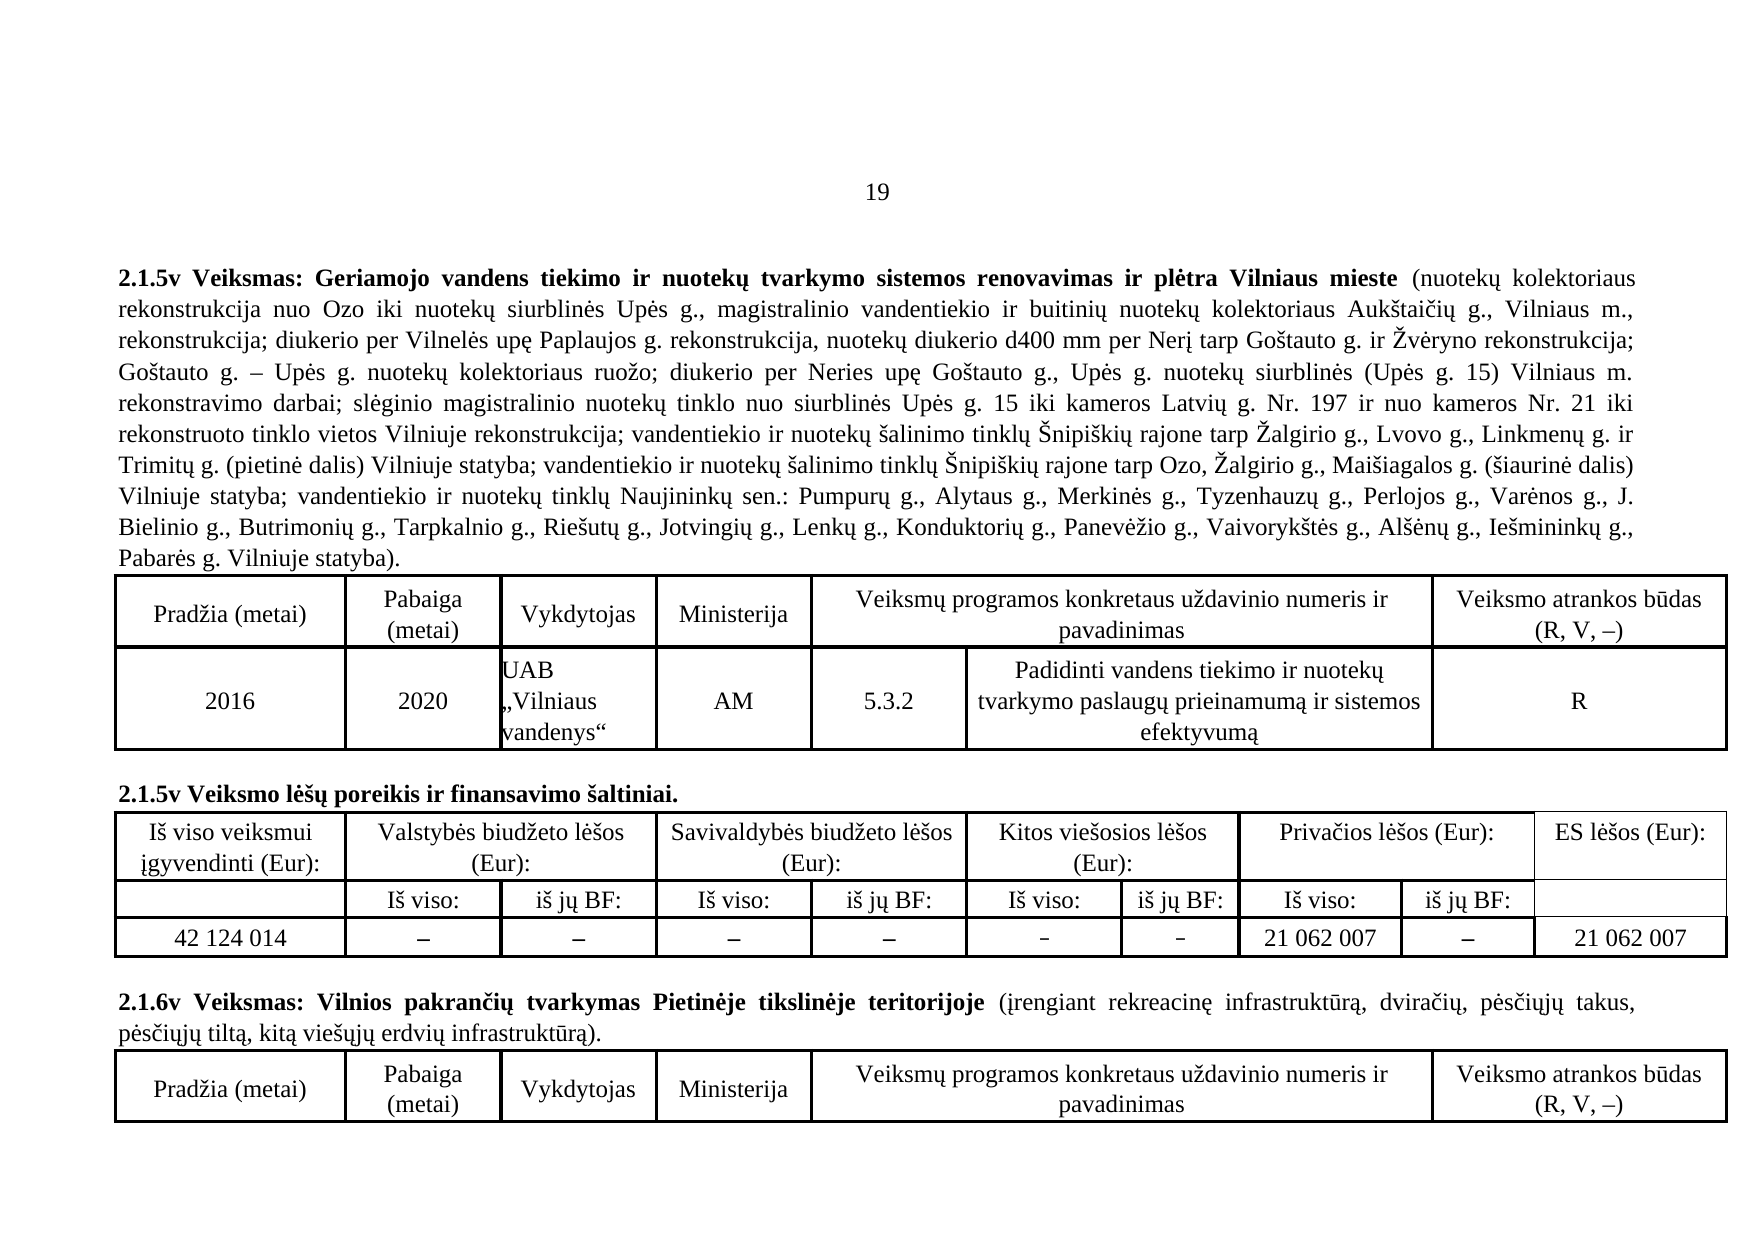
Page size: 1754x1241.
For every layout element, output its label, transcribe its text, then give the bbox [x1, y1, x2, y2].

table_cell [117, 882, 344, 916]
table_header Veiksmų programos konkretaus uždavinio numeris ir pavadinimas [813, 577, 1431, 645]
table_cell 42 124 014 [117, 919, 344, 955]
table_cell Iš viso: [1241, 882, 1400, 916]
table_cell Padidinti vandens tiekimo ir nuotekų tvarkymo paslaugų prieinamumą ir sistemos efektyvumą [968, 649, 1431, 748]
table_cell AM [658, 649, 810, 748]
table_header Ministerija [658, 577, 810, 645]
table_cell UAB „Vilniaus vandenys“ [503, 649, 655, 748]
table_cell Iš viso: [347, 882, 499, 916]
table_header Veiksmo atrankos būdas (R, V, –) [1434, 577, 1725, 645]
table_cell – [503, 919, 655, 955]
table_cell 2020 [347, 649, 499, 748]
table_cell iš jų BF: [1403, 882, 1534, 916]
table_header Veiksmų programos konkretaus uždavinio numeris ir pavadinimas [813, 1052, 1431, 1120]
table_cell [1535, 880, 1726, 916]
table_header Pabaiga (metai) [347, 577, 499, 645]
table_header Valstybės biudžeto lėšos (Eur): [347, 814, 655, 878]
table_cell iš jų BF: [813, 882, 965, 916]
table_header Iš viso veiksmui įgyvendinti (Eur): [117, 814, 344, 878]
text 2.1.5v Veiksmas: Geriamojo vandens tiekimo ir nuotekų tvarkymo sistemos renovavimas ir plėtra Vilniaus mieste (nuotekų kolektoriaus rekonstrukcija nuo Ozo iki nuotekų siurblinės Upės g., magistralinio vandentiekio ir buitinių nuotekų kolektoriaus Aukštaičių g., Vilniaus m., rekonstrukcija; diukerio per Vilnelės upę Paplaujos g. rekonstrukcija, nuotekų diukerio d400 mm per Nerį tarp Goštauto g. ir Žvėryno rekonstrukcija; Goštauto g. – Upės g. nuotekų kolektoriaus ruožo; diukerio per Neries upę Goštauto g., Upės g. nuotekų siurblinės (Upės g. 15) Vilniaus m. rekonstravimo darbai; slėginio magistralinio nuotekų tinklo nuo siurblinės Upės g. 15 iki kameros Latvių g. Nr. 197 ir nuo kameros Nr. 21 iki rekonstruoto tinklo vietos Vilniuje rekonstrukcija; vandentiekio ir nuotekų šalinimo tinklų Šnipiškių rajone tarp Žalgirio g., Lvovo g., Linkmenų g. ir Trimitų g. (pietinė dalis) Vilniuje statyba; vandentiekio ir nuotekų šalinimo tinklų Šnipiškių rajone tarp Ozo, Žalgirio g., Maišiagalos g. (šiaurinė dalis) Vilniuje statyba; vandentiekio ir nuotekų tinklų Naujininkų sen.: Pumpurų g., Alytaus g., Merkinės g., Tyzenhauzų g., Perlojos g., Varėnos g., J. Bielinio g., Butrimonių g., Tarpkalnio g., Riešutų g., Jotvingių g., Lenkų g., Konduktorių g., Panevėžio g., Vaivorykštės g., Alšėnų g., Iešmininkų g., Pabarės g. Vilniuje statyba). [118, 263, 1636, 572]
table_header Vykdytojas [503, 577, 655, 645]
table_header Pradžia (metai) [117, 577, 344, 645]
table_header Kitos viešosios lėšos (Eur): [968, 814, 1237, 878]
table_cell – [347, 919, 499, 955]
table_cell Iš viso: [658, 882, 810, 916]
table_header Vykdytojas [503, 1052, 655, 1120]
table_cell 21 062 007 [1536, 917, 1725, 955]
table_header Veiksmo atrankos būdas (R, V, –) [1434, 1052, 1725, 1120]
table_cell – [658, 919, 810, 955]
table_cell iš jų BF: [503, 882, 655, 916]
table_header Savivaldybės biudžeto lėšos (Eur): [658, 814, 965, 878]
table_cell 21 062 007 [1241, 919, 1400, 955]
table_cell – [813, 919, 965, 955]
table_header Ministerija [658, 1052, 810, 1120]
text 2.1.6v Veiksmas: Vilnios pakrančių tvarkymas Pietinėje tikslinėje teritorijoje (įrengiant rekreacinę infrastruktūrą, dviračių, pėsčiųjų takus, pėsčiųjų tiltą, kitą viešųjų erdvių infrastruktūrą). [118, 987, 1636, 1046]
table_cell – [1123, 919, 1237, 955]
table_header Pabaiga (metai) [347, 1052, 499, 1120]
table_header Pradžia (metai) [117, 1052, 344, 1120]
table_cell – [1403, 919, 1533, 955]
table_cell 5.3.2 [813, 649, 965, 748]
table_cell 2016 [117, 649, 344, 748]
table_cell Iš viso: [968, 882, 1120, 916]
table_cell iš jų BF: [1123, 882, 1237, 916]
text 2.1.5v Veiksmo lėšų poreikis ir finansavimo šaltiniai. [118, 779, 1636, 808]
table_cell – [968, 919, 1120, 955]
table_header Privačios lėšos (Eur): [1241, 814, 1534, 878]
table_header ES lėšos (Eur): [1535, 812, 1726, 878]
table_cell R [1434, 649, 1725, 748]
